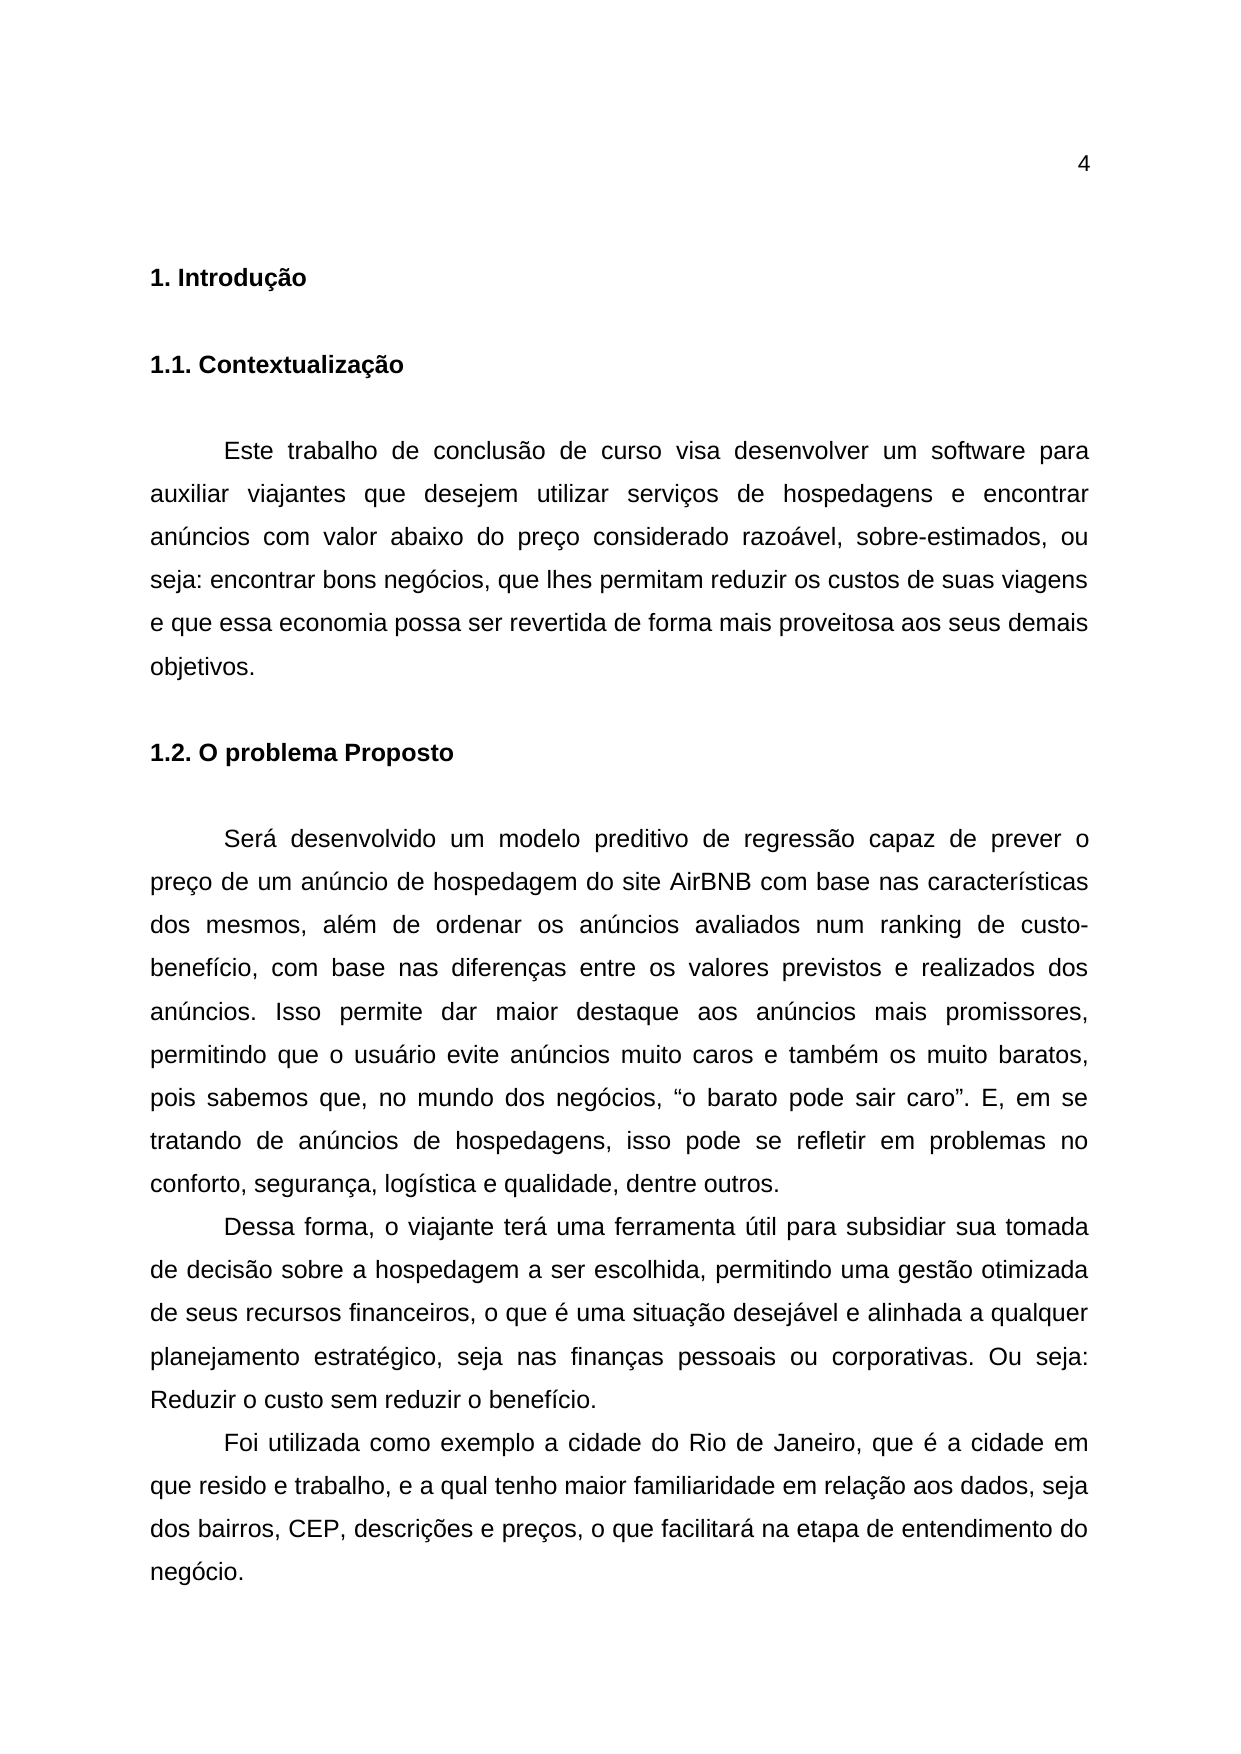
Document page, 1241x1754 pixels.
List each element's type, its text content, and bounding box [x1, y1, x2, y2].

text Este trabalho de conclusão de curso visa desenvolver um software para auxiliar viajantes que desejem utilizar serviços de hospedagens e encontrar anúncios com valor abaixo do preço considerado razoável, sobre-estimados, ou seja: encontrar bons negócios, que lhes permitam reduzir os custos de suas viagens e que essa economia possa ser revertida de forma mais proveitosa aos seus demais objetivos. [150, 436, 1090, 680]
text Foi utilizada como exemplo a cidade do Rio de Janeiro, que é a cidade em que resido e trabalho, e a qual tenho maior familiaridade em relação aos dados, seja dos bairros, CEP, descrições e preços, o que facilitará na etapa de entendimento do negócio. [150, 1428, 1090, 1586]
text Dessa forma, o viajante terá uma ferramenta útil para subsidiar sua tomada de decisão sobre a hospedagem a ser escolhida, permitindo uma gestão otimizada de seus recursos financeiros, o que é uma situação desejável e alinhada a qualquer planejamento estratégico, seja nas finanças pessoais ou corporativas. Ou seja: Reduzir o custo sem reduzir o benefício. [150, 1212, 1090, 1413]
text 1.2. O problema Proposto [150, 738, 1090, 766]
text 1. Introdução [150, 263, 1090, 292]
text 1.1. Contextualização [150, 349, 1090, 378]
text Será desenvolvido um modelo preditivo de regressão capaz de prever o preço de um anúncio de hospedagem do site AirBNB com base nas características dos mesmos, além de ordenar os anúncios avaliados num ranking de custo-benefício, com base nas diferenças entre os valores previstos e realizados dos anúncios. Isso permite dar maior destaque aos anúncios mais promissores, permitindo que o usuário evite anúncios muito caros e também os muito baratos, pois sabemos que, no mundo dos negócios, “o barato pode sair caro”. E, em se tratando de anúncios de hospedagens, isso pode se refletir em problemas no conforto, segurança, logística e qualidade, dentre outros. [150, 824, 1090, 1198]
